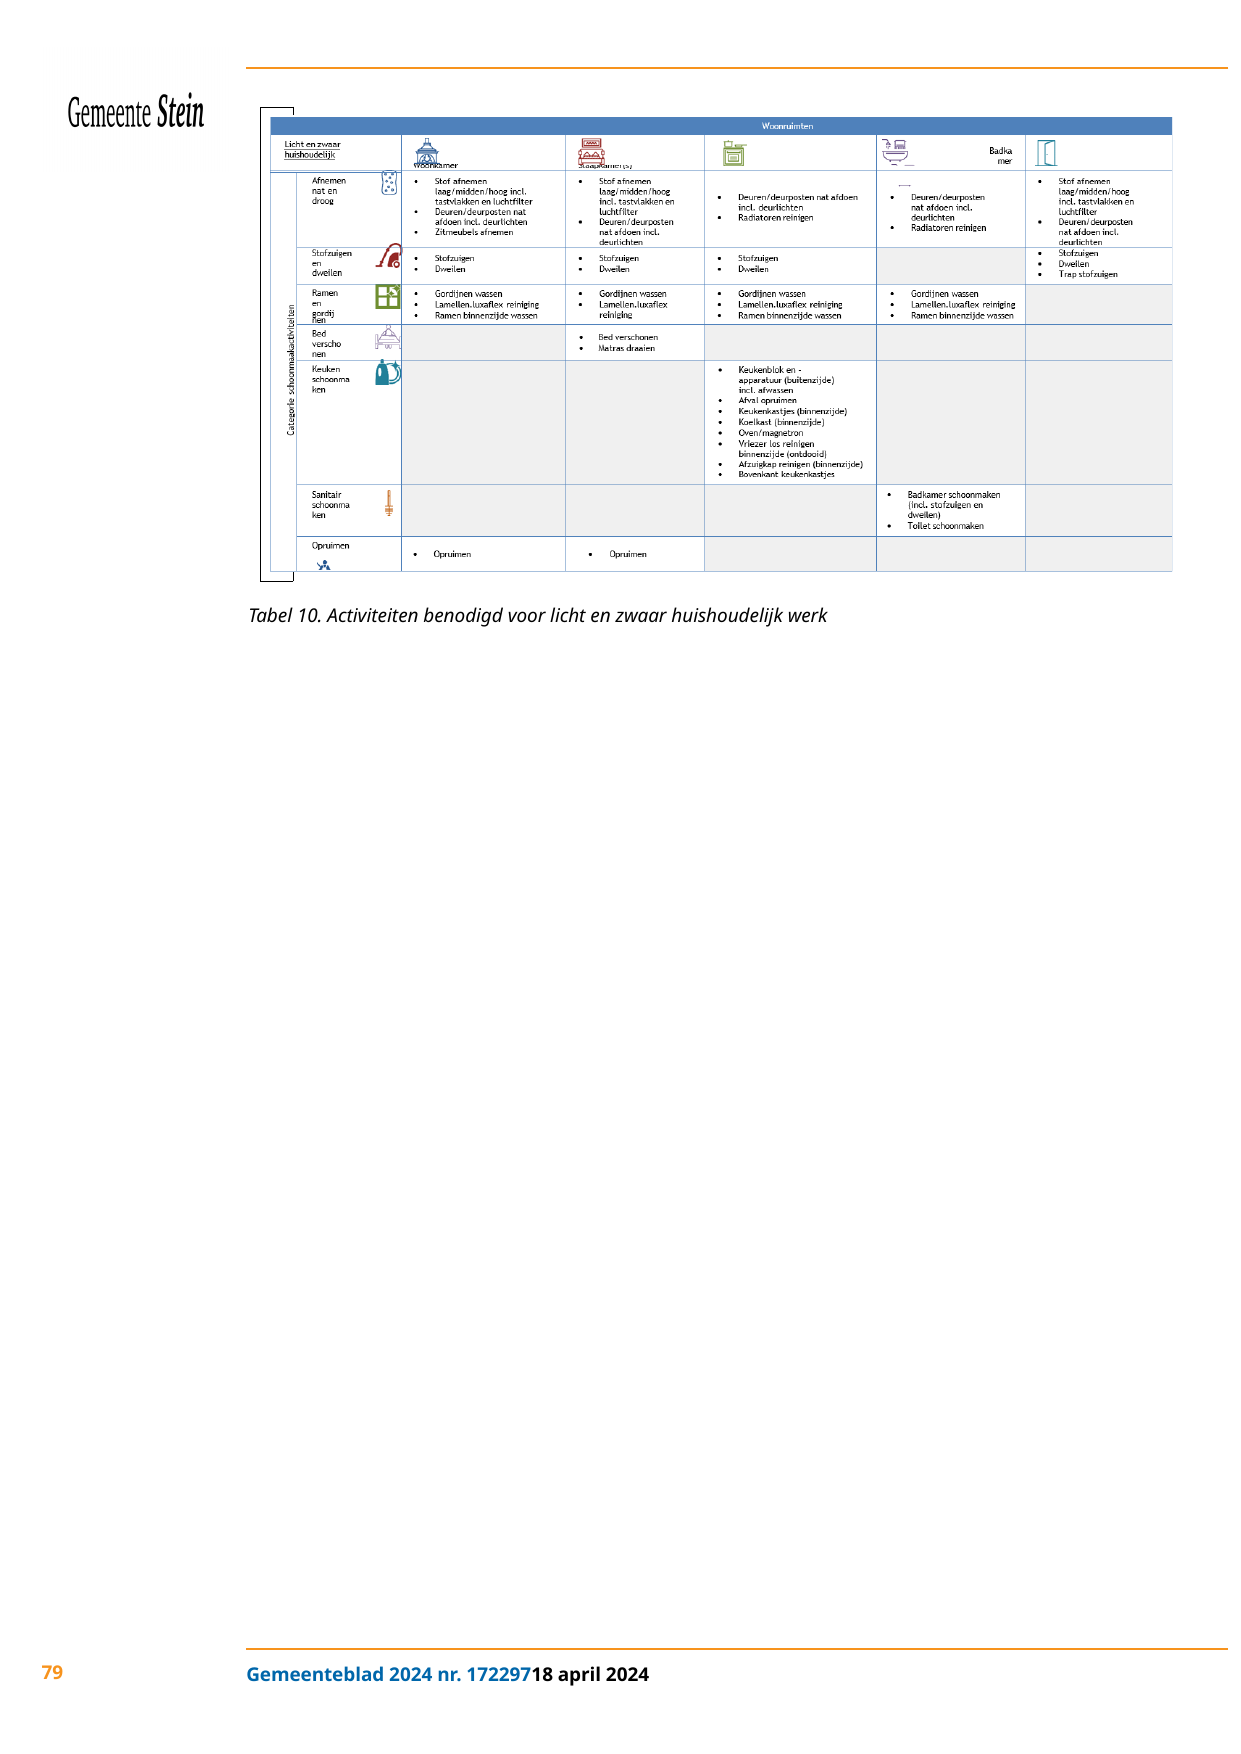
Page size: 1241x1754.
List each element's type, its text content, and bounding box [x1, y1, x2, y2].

picture [41, 47, 231, 172]
picture [268, 115, 1173, 572]
text Tabel 10. Activiteiten benodigd voor licht en zwaar huishoudelijk werk [248, 602, 1152, 628]
